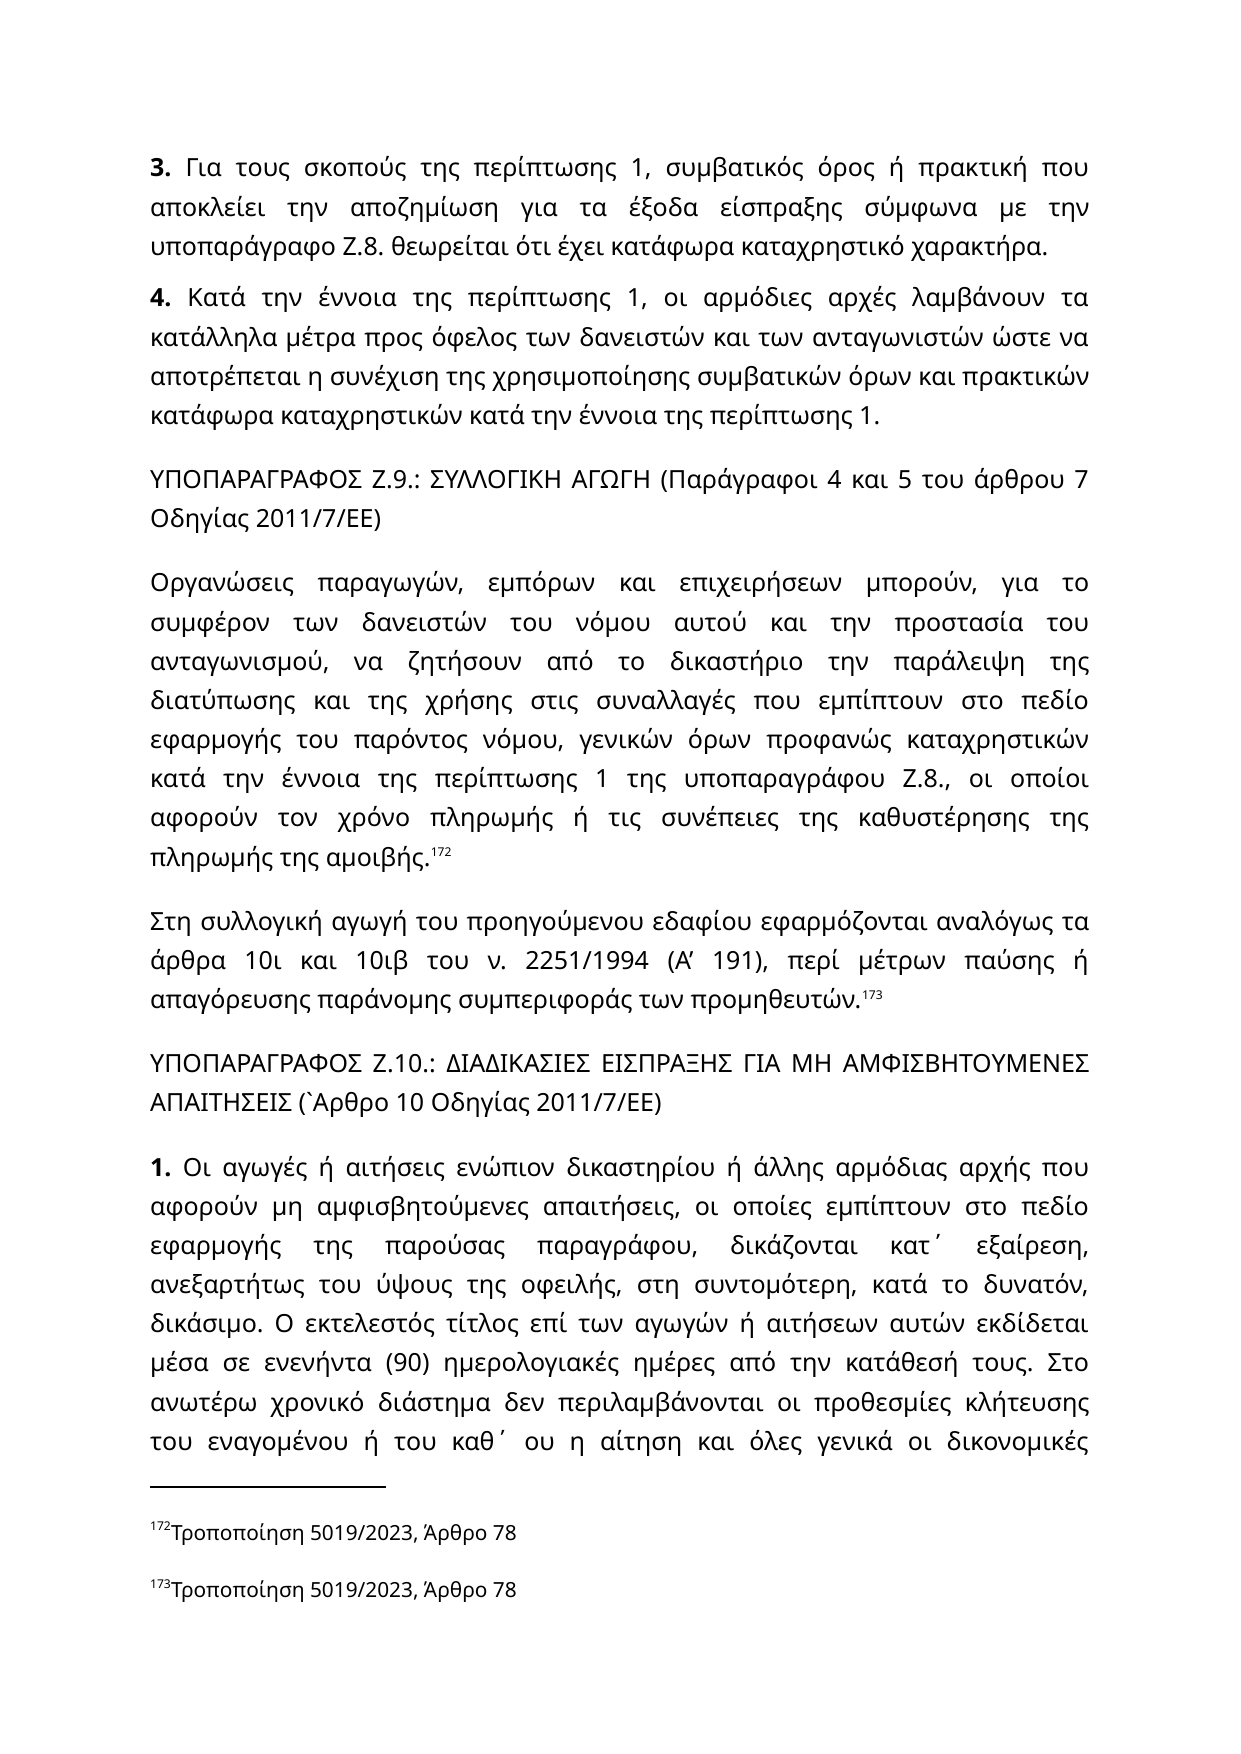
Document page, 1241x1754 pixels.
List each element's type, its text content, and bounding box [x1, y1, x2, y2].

text Οργανώσεις παραγωγών, εμπόρων και επιχειρήσεων μπορούν, για το συμφέρον των δανειστών του νόμου αυτού και την προστασία του ανταγωνισμού, να ζητήσουν από το δικαστήριο την παράλειψη της διατύπωσης και της χρήσης στις συναλλαγές που εμπίπτουν στο πεδίο εφαρμογής του παρόντος νόμου, γενικών όρων προφανώς καταχρηστικών κατά την έννοια της περίπτωσης 1 της υποπαραγράφου Ζ.8., οι οποίοι αφορούν τον χρόνο πληρωμής ή τις συνέπειες της καθυστέρησης της πληρωμής της αμοιβής. [150, 565, 1090, 873]
text 4. Κατά την έννοια της περίπτωσης 1, οι αρμόδιες αρχές λαμβάνουν τα κατάλληλα μέτρα προς όφελος των δανειστών και των ανταγωνιστών ώστε να αποτρέπεται η συνέχιση της χρησιμοποίησης συμβατικών όρων και πρακτικών κατάφωρα καταχρηστικών κατά την έννοια της περίπτωσης 1. [150, 280, 1090, 432]
text Στη συλλογική αγωγή του προηγούμενου εδαφίου εφαρμόζονται αναλόγως τα άρθρα 10ι και 10ιβ του ν. 2251/1994 (Α’ 191), περί μέτρων παύσης ή απαγόρευσης παράνομης συμπεριφοράς των προμηθευτών. [150, 903, 1090, 1016]
text 3. Για τους σκοπούς της περίπτωσης 1, συμβατικός όρος ή πρακτική που αποκλείει την αποζημίωση για τα έξοδα είσπραξης σύμφωνα με την υποπαράγραφο Ζ.8. θεωρείται ότι έχει κατάφωρα καταχρηστικό χαρακτήρα. [150, 150, 1090, 262]
text ΥΠΟΠΑΡΑΓΡΑΦΟΣ Ζ.10.: ΔΙΑΔΙΚΑΣΙΕΣ ΕΙΣΠΡΑΞΗΣ ΓΙΑ ΜΗ ΑΜΦΙΣΒΗΤΟΥΜΕΝΕΣ ΑΠΑΙΤΗΣΕΙΣ (`Αρθρο 10 Οδηγίας 2011/7/ΕΕ) [150, 1046, 1090, 1119]
text 1. Οι αγωγές ή αιτήσεις ενώπιον δικαστηρίου ή άλλης αρμόδιας αρχής που αφορούν μη αμφισβητούμενες απαιτήσεις, οι οποίες εμπίπτουν στο πεδίο εφαρμογής της παρούσας παραγράφου, δικάζονται κατ΄ εξαίρεση, ανεξαρτήτως του ύψους της οφειλής, στη συντομότερη, κατά το δυνατόν, δικάσιμο. Ο εκτελεστός τίτλος επί των αγωγών ή αιτήσεων αυτών εκδίδεται μέσα σε ενενήντα (90) ημερολογιακές ημέρες από την κατάθεσή τους. Στο ανωτέρω χρονικό διάστημα δεν περιλαμβάνονται οι προθεσμίες κλήτευσης του εναγομένου ή του καθ΄ ου η αίτηση και όλες γενικά οι δικονομικές [150, 1149, 1090, 1457]
text ΥΠΟΠΑΡΑΓΡΑΦΟΣ Ζ.9.: ΣΥΛΛΟΓΙΚΗ ΑΓΩΓΗ (Παράγραφοι 4 και 5 του άρθρου 7 Οδηγίας 2011/7/ΕΕ) [150, 462, 1090, 535]
text Τροποποίηση 5019/2023, Άρθρο 78 [150, 1576, 1090, 1604]
text Τροποποίηση 5019/2023, Άρθρο 78 [150, 1518, 1090, 1546]
